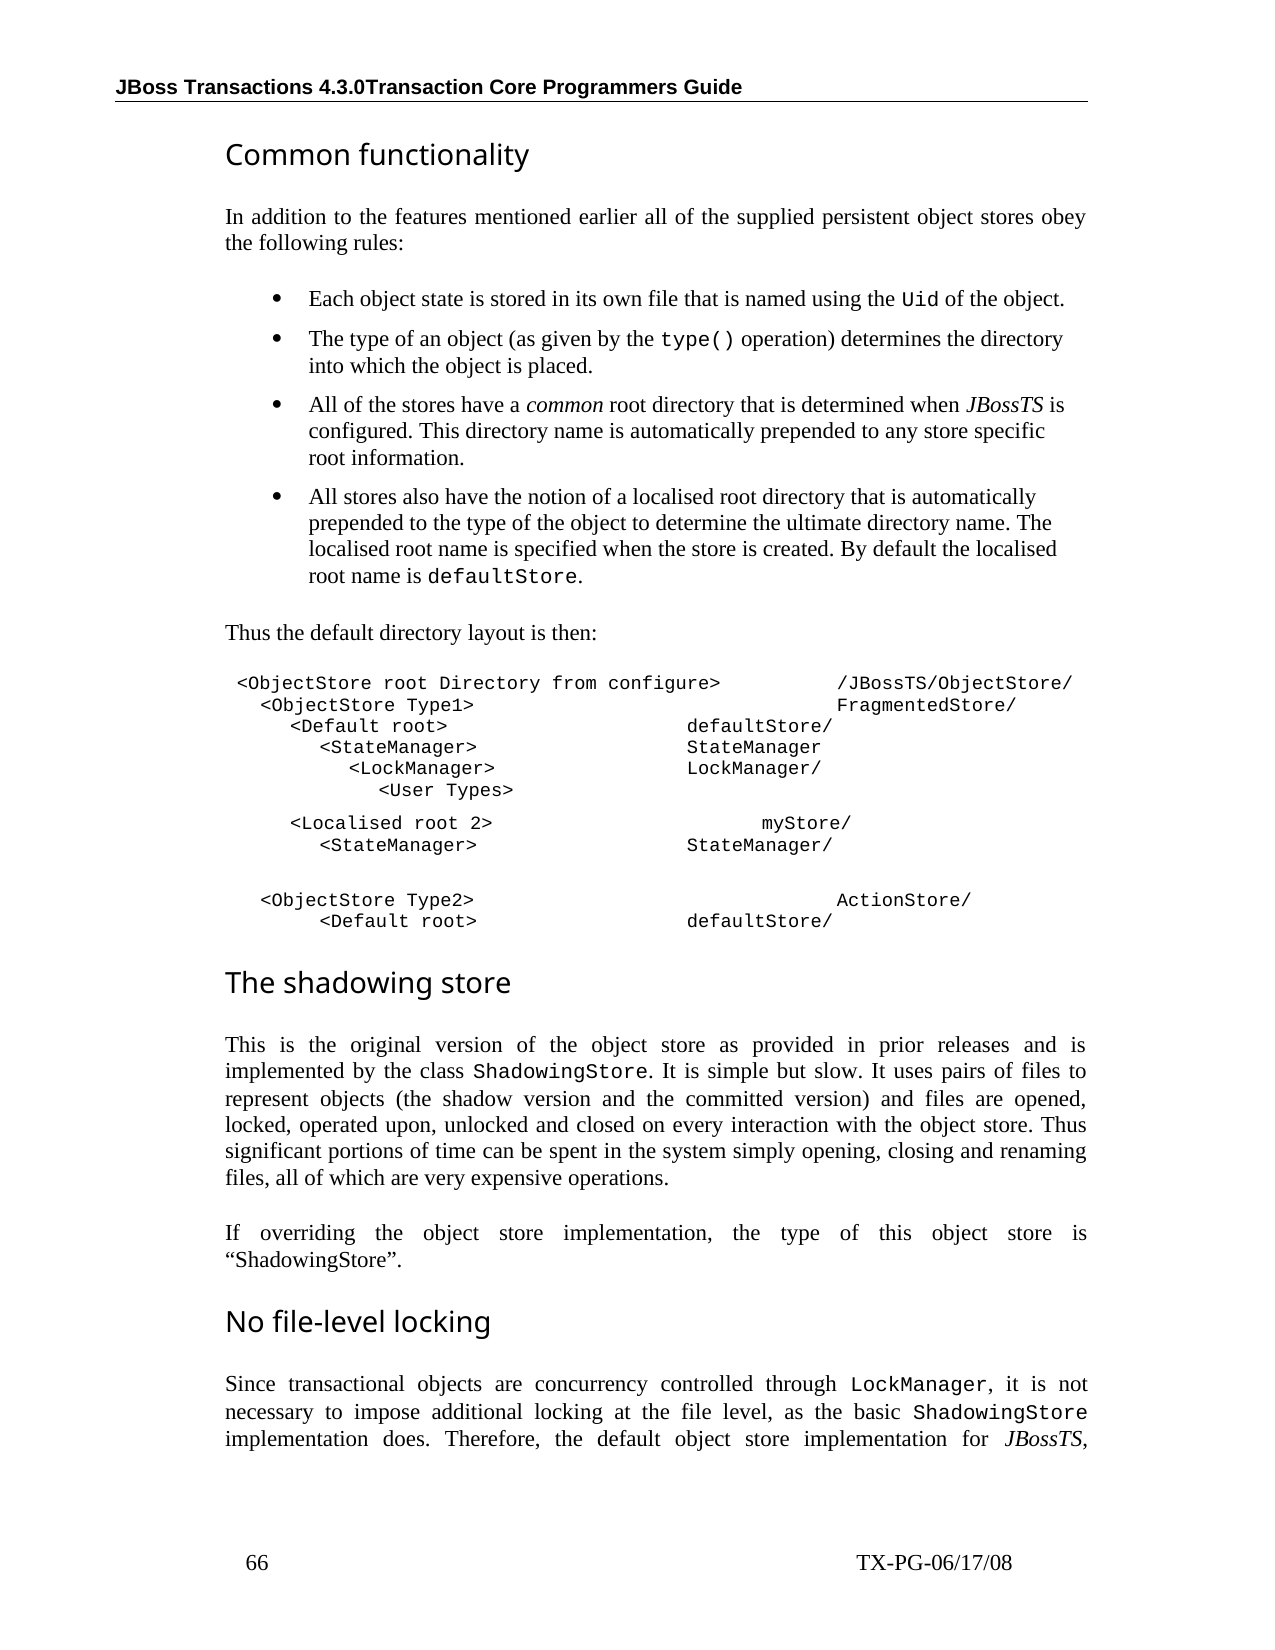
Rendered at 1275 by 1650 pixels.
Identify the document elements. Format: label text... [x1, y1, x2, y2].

text Thus the default directory layout is then: [225, 619, 1088, 645]
list The type of an object (as given by the type() operation) determines the directory into which the object is placed. [273, 325, 1088, 379]
list All stores also have the notion of a localised root directory that is automatically prepended to the type of the object to determine the ultimate directory name. The localised root name is specified when the store is created. By default the localised root name is defaultStore. [273, 483, 1088, 589]
subtitle Common functionality [225, 134, 1088, 174]
text Since transactional objects are concurrency controlled through LockManager, it is not necessary to impose additional locking at the file level, as the basic ShadowingStore implementation does. Therefore, the default object store implementation for JBossTS, [225, 1370, 1088, 1452]
subtitle No file-level locking [225, 1301, 1088, 1341]
text <ObjectStore Type2> ActionStore/ <Default root> defaultStore/ [237, 890, 1088, 933]
text <Localised root 2> myStore/ <StateManager> StateManager/ [237, 814, 1088, 878]
text In addition to the features mentioned earlier all of the supplied persistent object stores obey the following rules: [225, 203, 1088, 256]
list All of the stores have a common root directory that is determined when JBossTS is configured. This directory name is automatically prepended to any store specific root information. [273, 391, 1088, 470]
text This is the original version of the object store as provided in prior releases and is implemented by the class ShadowingStore. It is simple but slow. It uses pairs of files to represent objects (the shadow version and the committed version) and files are opened, locked, operated upon, unlocked and closed on every interaction with the object store. Thus significant portions of time can be spent in the system simply opening, closing and renaming files, all of which are very expensive operations. [225, 1031, 1088, 1190]
text If overriding the object store implementation, the type of this object store is “ShadowingStore”. [225, 1219, 1088, 1272]
text <ObjectStore root Directory from configure> /JBossTS/ObjectStore/ <ObjectStore Type1> FragmentedStore/ <Default root> defaultStore/ <StateManager> StateManager <LockManager> LockManager/ <User Types> [237, 674, 1088, 802]
list Each object state is stored in its own file that is named using the Uid of the object. [273, 285, 1088, 312]
subtitle The shadowing store [225, 962, 1088, 1002]
